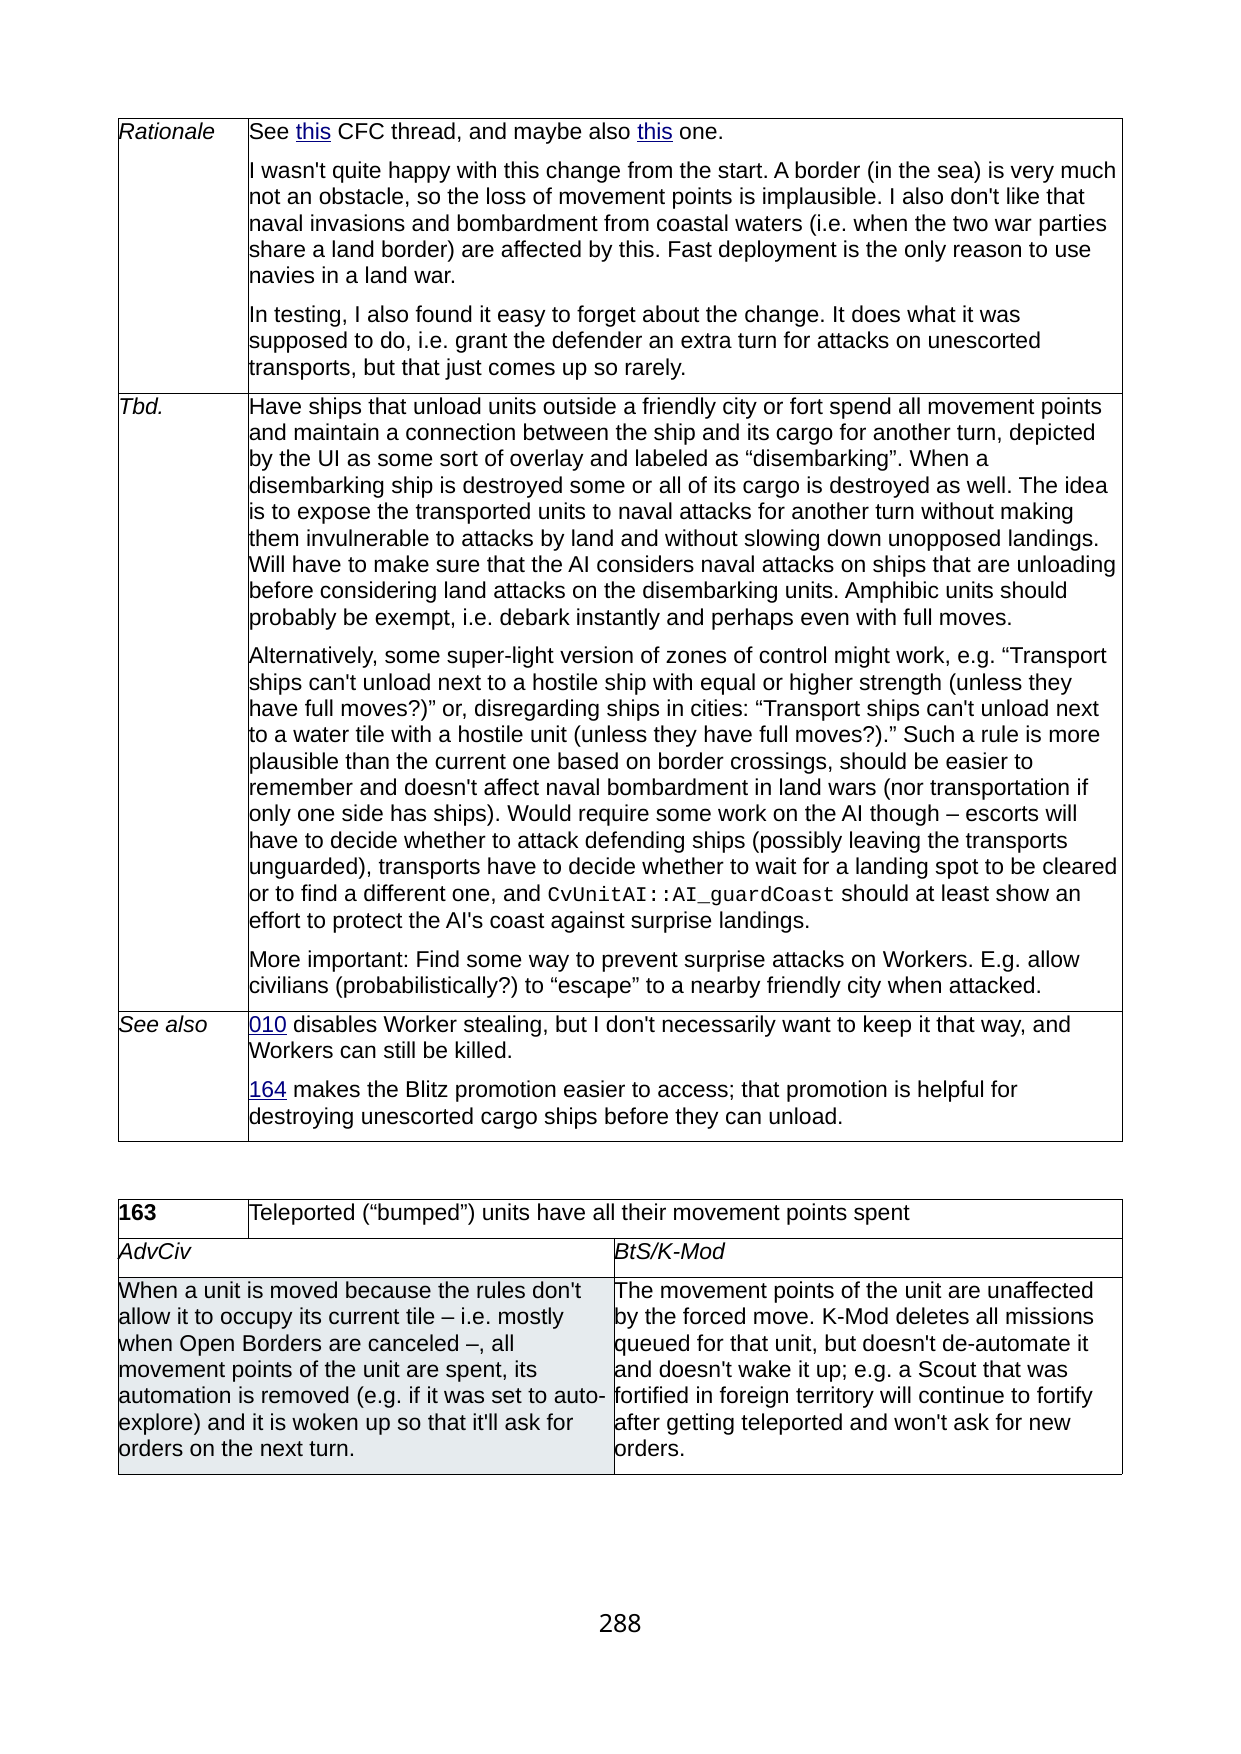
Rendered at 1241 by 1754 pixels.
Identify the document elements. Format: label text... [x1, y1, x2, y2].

table_cell When a unit is moved because the rules don't allow it to occupy its current tile – i.e. mostly when Open Borders are canceled –, all movement points of the unit are spent, its automation is removed (e.g. if it was set to auto-explore) and it is woken up so that it'll ask for orders on the next turn. [119, 1278, 614, 1474]
table_cell Rationale [119, 119, 248, 393]
table_header 163 [119, 1200, 248, 1238]
table_cell AdvCiv [119, 1239, 614, 1277]
table_cell See this CFC thread, and maybe also this one. I wasn't quite happy with this change from the start. A border (in the sea) is very much not an obstacle, so the loss of movement points is implausible. I also don't like that naval invasions and bombardment from coastal waters (i.e. when the two war parties share a land border) are affected by this. Fast deployment is the only reason to use navies in a land war. In testing, I also found it easy to forget about the change. It does what it was supposed to do, i.e. grant the defender an extra turn for attacks on unescorted transports, but that just comes up so rarely. [249, 119, 1122, 393]
table_cell The movement points of the unit are unaffected by the forced move. K-Mod deletes all missions queued for that unit, but doesn't de-automate it and doesn't wake it up; e.g. a Scout that was fortified in foreign territory will continue to fortify after getting teleported and won't ask for new orders. [615, 1278, 1122, 1474]
table_cell BtS/K-Mod [615, 1239, 1122, 1277]
table_cell See also [119, 1012, 248, 1141]
table_cell 010 disables Worker stealing, but I don't necessarily want to keep it that way, and Workers can still be killed. 164 makes the Blitz promotion easier to access; that promotion is helpful for destroying unescorted cargo ships before they can unload. [249, 1012, 1122, 1141]
table_header Teleported (“bumped”) units have all their movement points spent [249, 1200, 1122, 1238]
table_cell Have ships that unload units outside a friendly city or fort spend all movement points and maintain a connection between the ship and its cargo for another turn, depicted by the UI as some sort of overlay and labeled as “disembarking”. When a disembarking ship is destroyed some or all of its cargo is destroyed as well. The idea is to expose the transported units to naval attacks for another turn without making them invulnerable to attacks by land and without slowing down unopposed landings. Will have to make sure that the AI considers naval attacks on ships that are unloading before considering land attacks on the disembarking units. Amphibic units should probably be exempt, i.e. debark instantly and perhaps even with full moves. Alternatively, some super-light version of zones of control might work, e.g. “Transport ships can't unload next to a hostile ship with equal or higher strength (unless they have full moves?)” or, disregarding ships in cities: “Transport ships can't unload next to a water tile with a hostile unit (unless they have full moves?).” Such a rule is more plausible than the current one based on border crossings, should be easier to remember and doesn't affect naval bombardment in land wars (nor transportation if only one side has ships). Would require some work on the AI though – escorts will have to decide whether to attack defending ships (possibly leaving the transports unguarded), transports have to decide whether to wait for a landing spot to be cleared or to find a different one, and CvUnitAI::AI_guardCoast should at least show an effort to protect the AI's coast against surprise landings. More important: Find some way to prevent surprise attacks on Workers. E.g. allow civilians (probabilistically?) to “escape” to a nearby friendly city when attacked. [249, 394, 1122, 1011]
table_cell Tbd. [119, 394, 248, 1011]
